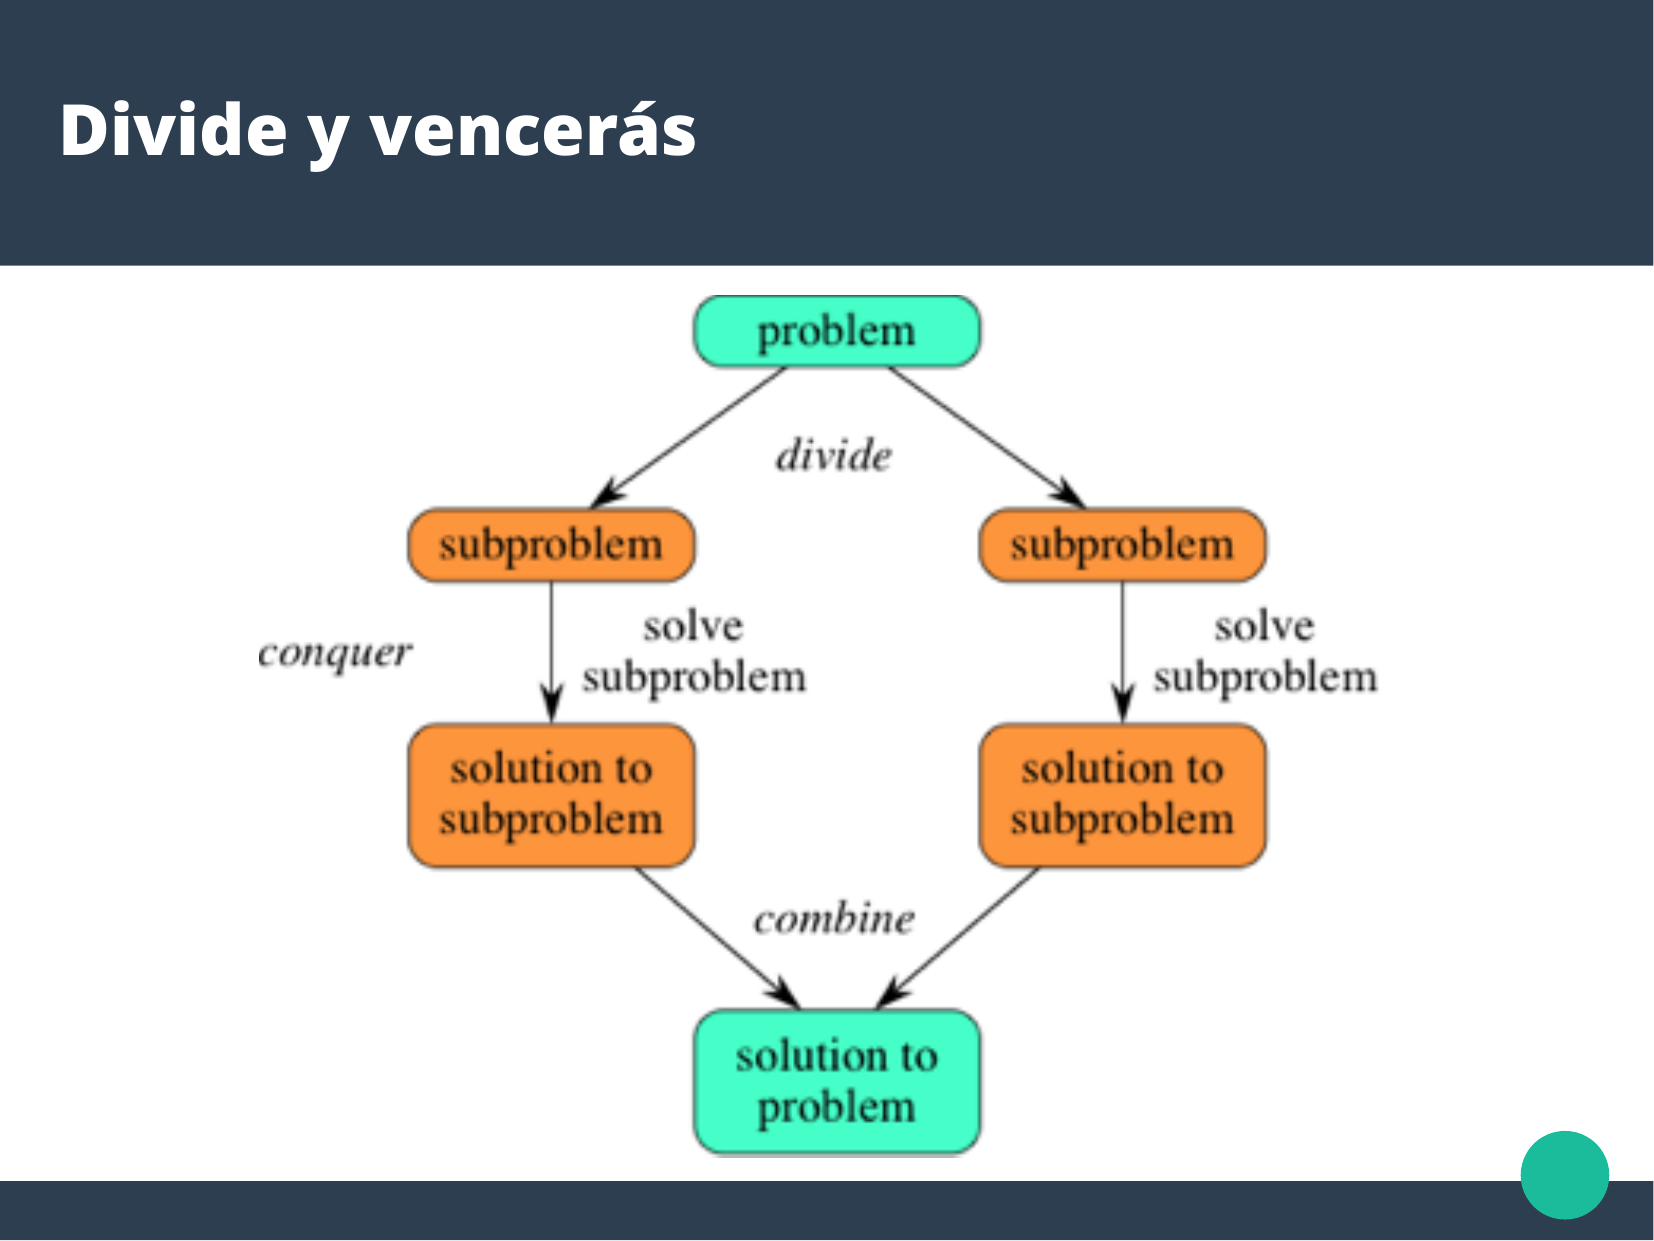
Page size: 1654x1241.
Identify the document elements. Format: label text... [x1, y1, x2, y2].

picture [259, 295, 1382, 1158]
title Divide y vencerás [59, 49, 1595, 207]
